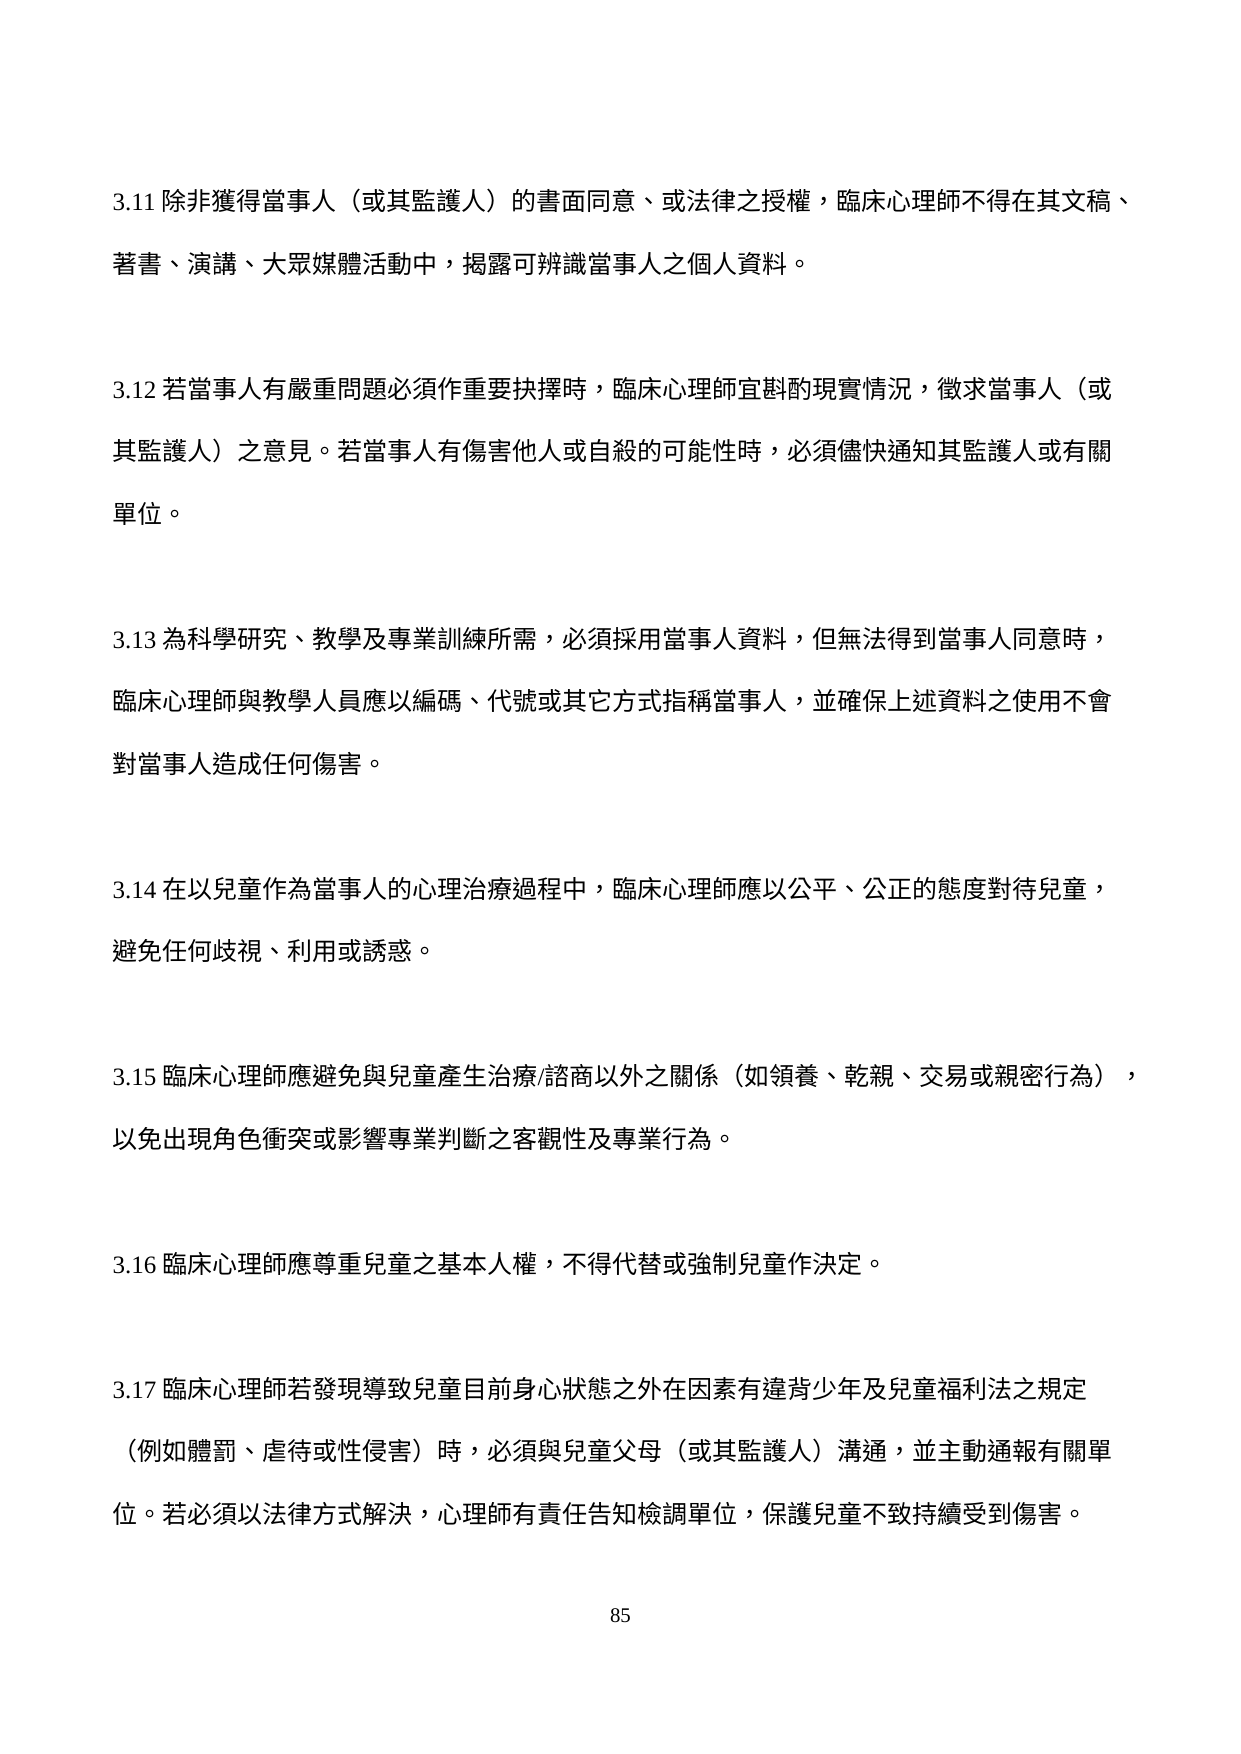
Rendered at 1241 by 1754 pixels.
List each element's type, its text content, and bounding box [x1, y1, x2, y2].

text 3.16 臨床心理師應尊重兒童之基本人權，不得代替或強制兒童作決定。 [112, 1221, 1128, 1283]
text 3.14 在以兒童作為當事人的心理治療過程中，臨床心理師應以公平、公正的態度對待兒童，避免任何歧視、利用或誘惑。 [112, 846, 1128, 971]
text 3.11 除非獲得當事人（或其監護人）的書面同意、或法律之授權，臨床心理師不得在其文稿、著書、演講、大眾媒體活動中，揭露可辨識當事人之個人資料。 [112, 158, 1128, 283]
text 3.15 臨床心理師應避免與兒童產生治療/諮商以外之關係（如領養、乾親、交易或親密行為），以免出現角色衝突或影響專業判斷之客觀性及專業行為。 [112, 1033, 1128, 1158]
text 3.12 若當事人有嚴重問題必須作重要抉擇時，臨床心理師宜斟酌現實情況，徵求當事人（或其監護人）之意見。若當事人有傷害他人或自殺的可能性時，必須儘快通知其監護人或有關單位。 [112, 346, 1128, 533]
text 3.17 臨床心理師若發現導致兒童目前身心狀態之外在因素有違背少年及兒童福利法之規定（例如體罰、虐待或性侵害）時，必須與兒童父母（或其監護人）溝通，並主動通報有關單位。若必須以法律方式解決，心理師有責任告知檢調單位，保護兒童不致持續受到傷害。 [112, 1346, 1128, 1533]
text 3.13 為科學研究、教學及專業訓練所需，必須採用當事人資料，但無法得到當事人同意時，臨床心理師與教學人員應以編碼、代號或其它方式指稱當事人，並確保上述資料之使用不會對當事人造成任何傷害。 [112, 596, 1128, 783]
